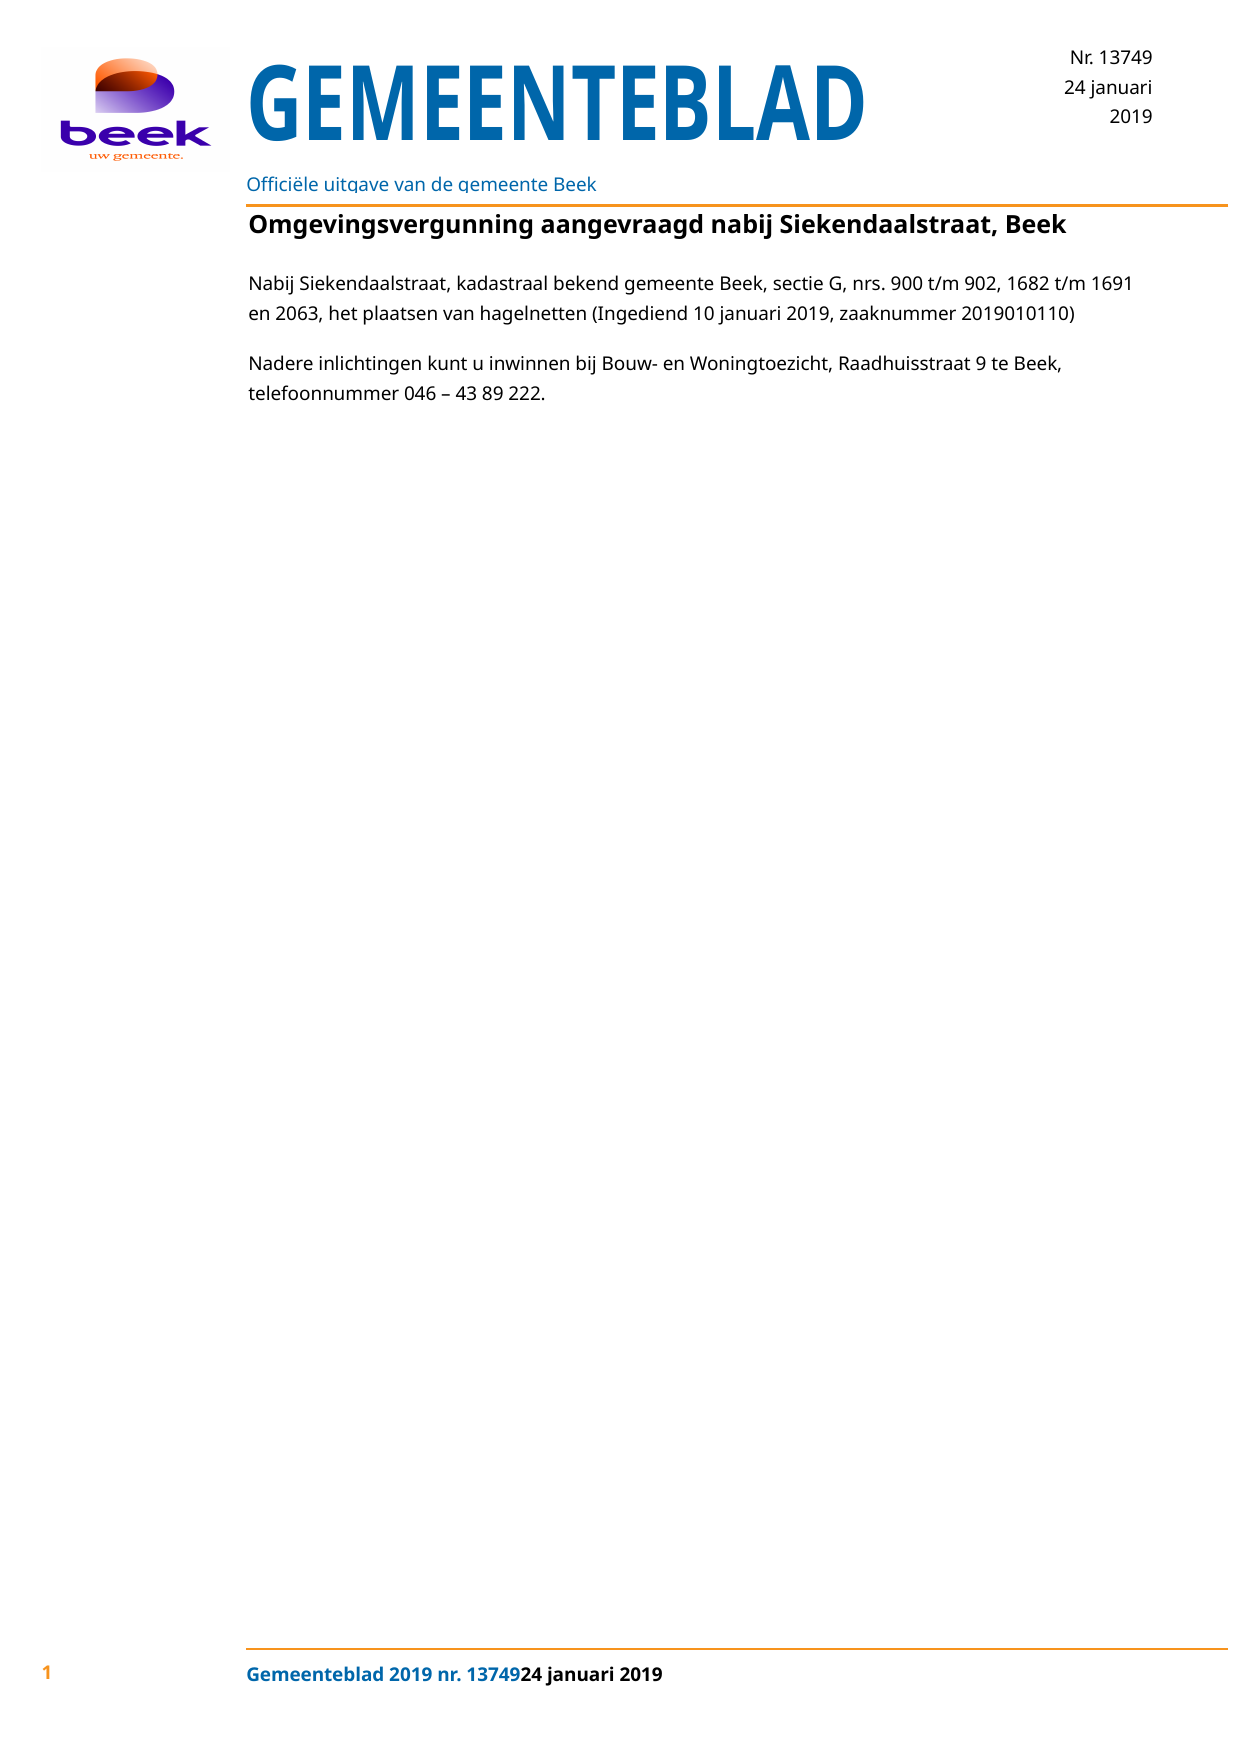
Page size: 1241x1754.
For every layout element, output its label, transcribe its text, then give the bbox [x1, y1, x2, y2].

text Nadere inlichtingen kunt u inwinnen bij Bouw- en Woningtoezicht, Raadhuisstraat 9 te Beek, telefoonnummer 046 – 43 89 222. [248, 350, 1152, 406]
picture [41, 47, 231, 172]
text Nabij Siekendaalstraat, kadastraal bekend gemeente Beek, sectie G, nrs. 900 t/m 902, 1682 t/m 1691 en 2063, het plaatsen van hagelnetten (Ingediend 10 januari 2019, zaaknummer 2019010110) [248, 270, 1152, 326]
text Omgevingsvergunning aangevraagd nabij Siekendaalstraat, Beek [248, 207, 1152, 241]
